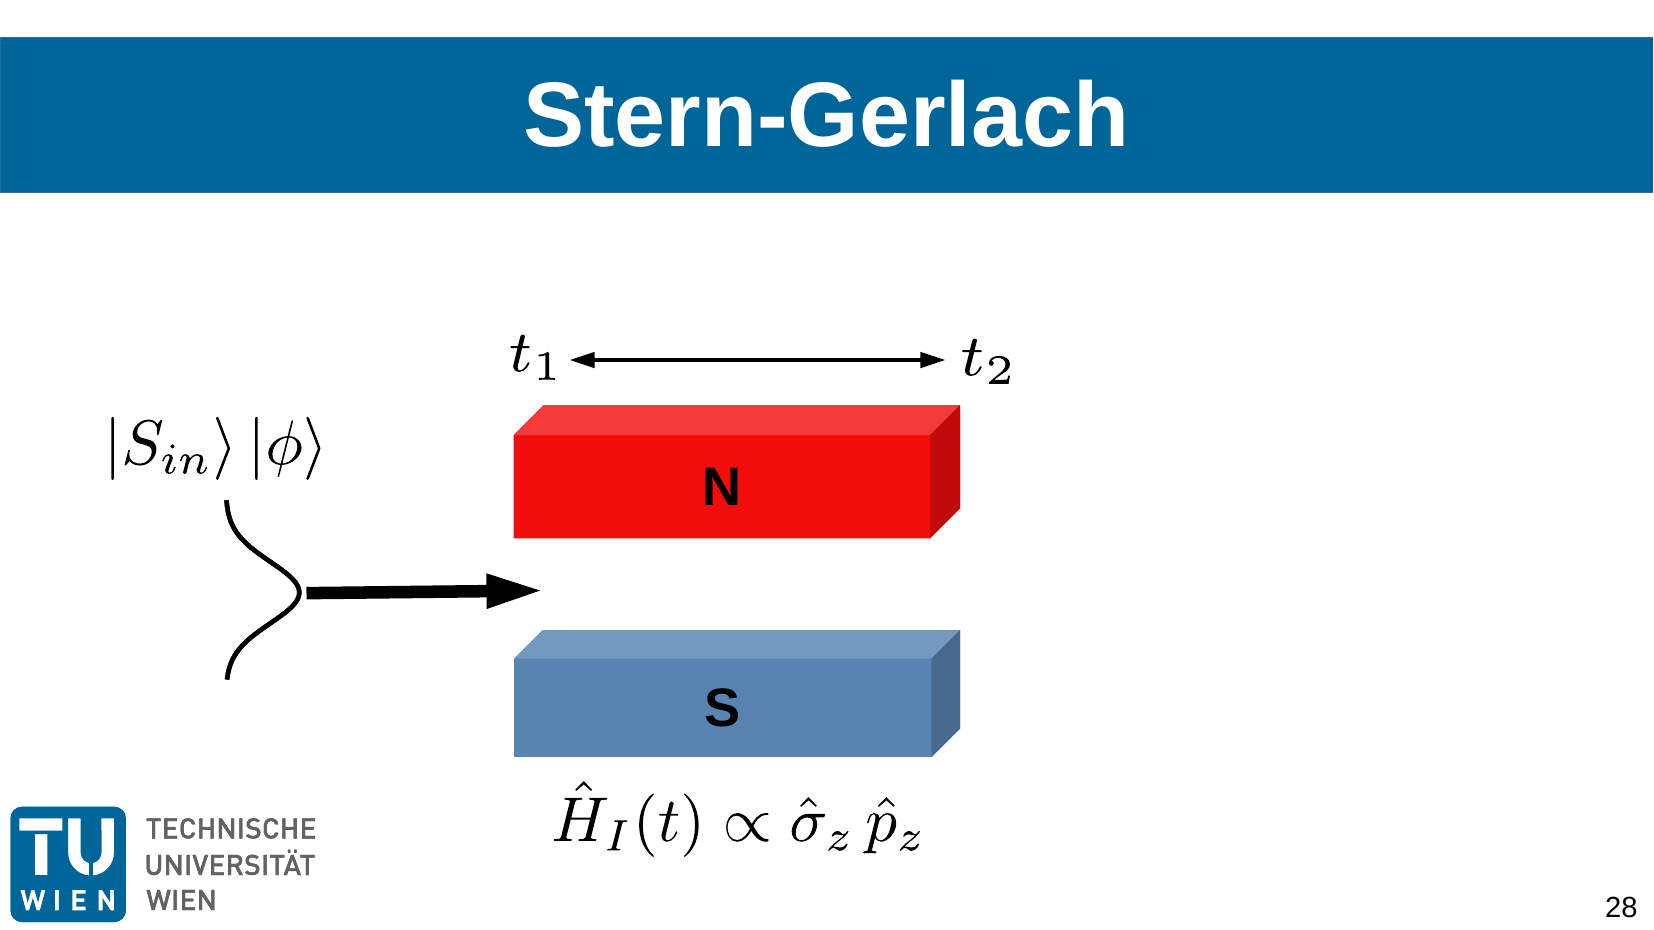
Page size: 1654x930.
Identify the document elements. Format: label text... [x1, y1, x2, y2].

picture [75, 412, 345, 692]
text_box N [513, 436, 930, 539]
picture [505, 330, 556, 391]
picture [543, 770, 934, 876]
picture [960, 315, 1021, 395]
title Stern-Gerlach [0, 37, 1653, 193]
text_box S [514, 659, 931, 757]
